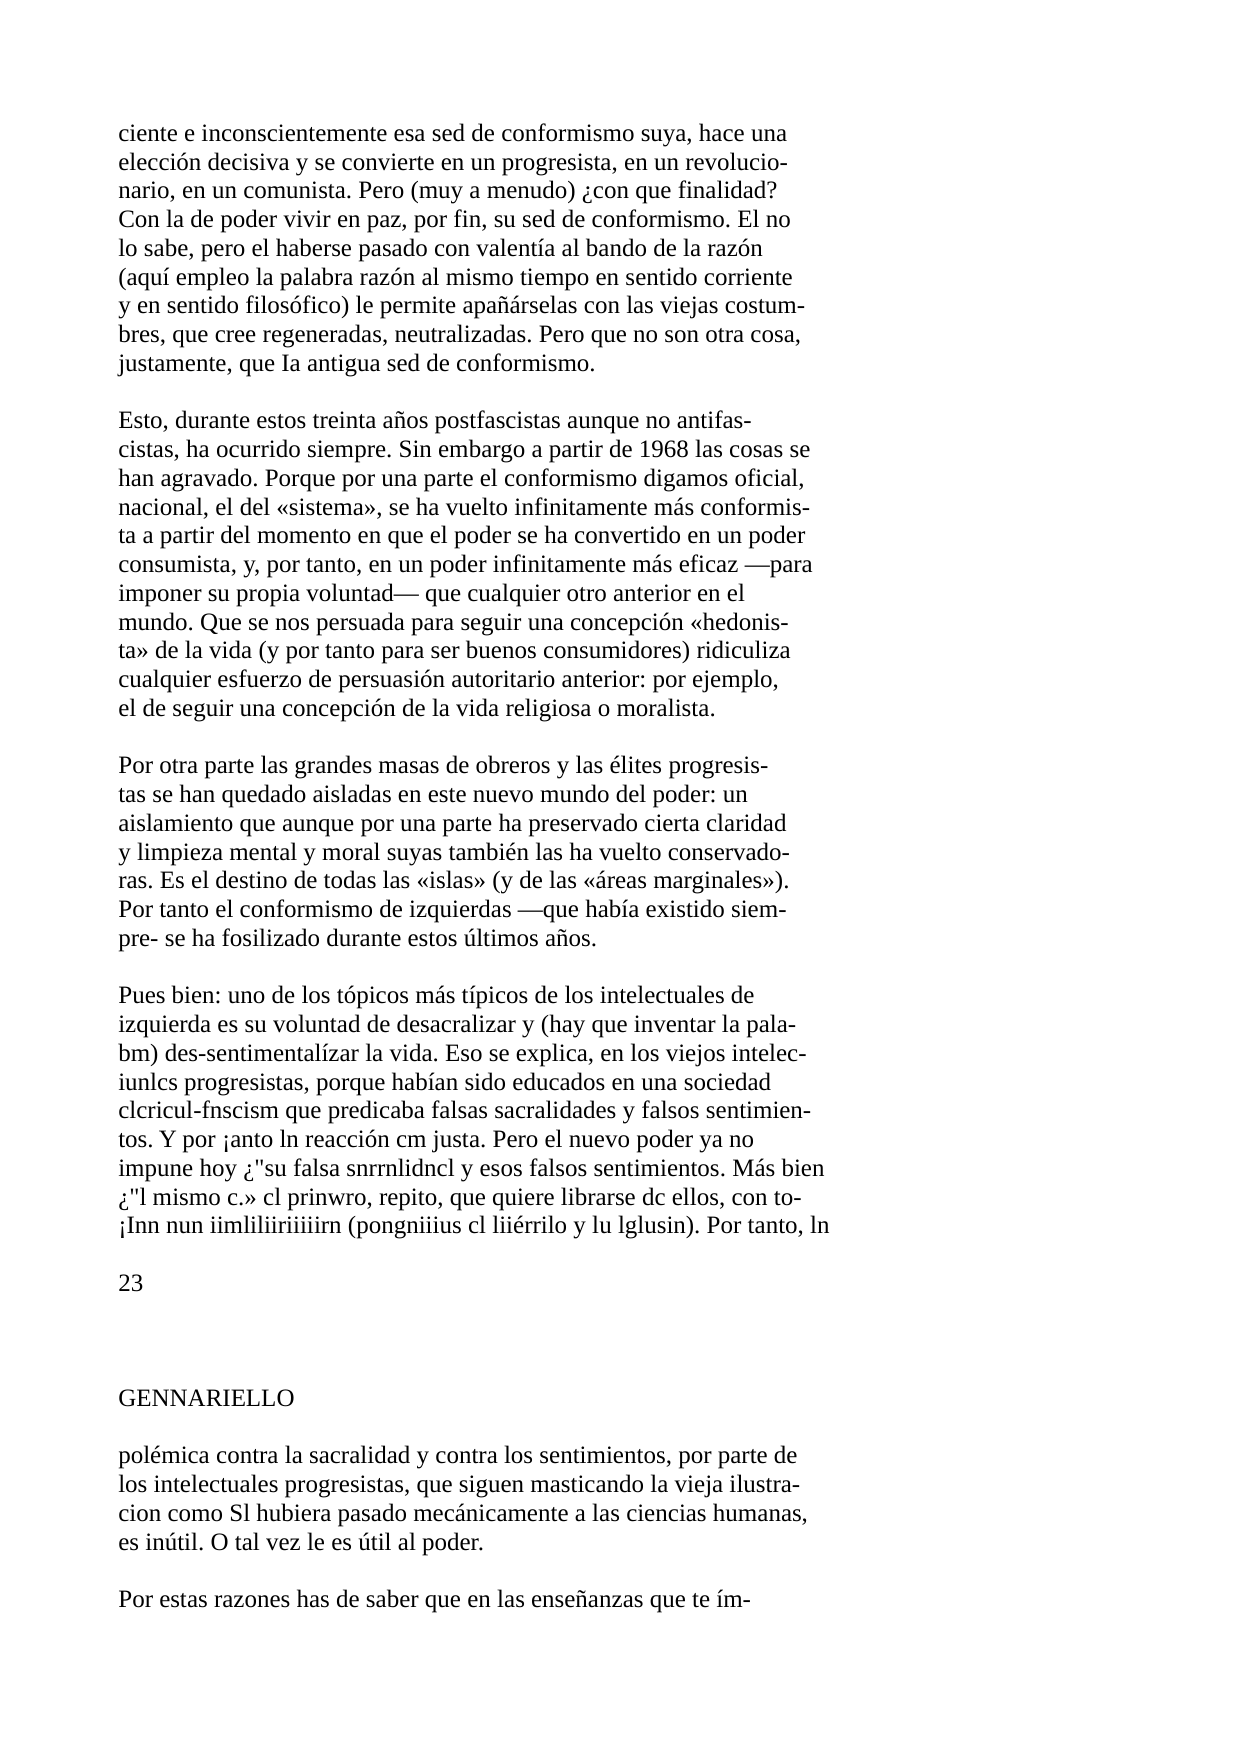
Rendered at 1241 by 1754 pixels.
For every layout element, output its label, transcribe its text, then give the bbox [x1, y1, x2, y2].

text GENNARIELLO [118, 1383, 1122, 1412]
text ciente e inconscientemente esa sed de conformismo suya, hace una [118, 118, 1122, 147]
text (aquí empleo la palabra razón al mismo tiempo en sentido corriente [118, 262, 1122, 291]
text justamente, que Ia antigua sed de conformismo. [118, 348, 1122, 377]
text Pues bien: uno de los tópicos más típicos de los intelectuales de [118, 981, 1122, 1009]
text y limpieza mental y moral suyas también las ha vuelto conservado- [118, 837, 1122, 866]
text elección decisiva y se convierte en un progresista, en un revolucio- [118, 147, 1122, 176]
text Por estas razones has de saber que en las enseñanzas que te ím- [118, 1584, 1122, 1613]
text nario, en un comunista. Pero (muy a menudo) ¿con que finalidad? [118, 176, 1122, 204]
text bm) des-sentimentalízar la vida. Eso se explica, en los viejos intelec- [118, 1038, 1122, 1067]
text es inútil. O tal vez le es útil al poder. [118, 1527, 1122, 1556]
text impune hoy ¿"su falsa snrrnlidncl y esos falsos sentimientos. Más bien [118, 1153, 1122, 1182]
text lo sabe, pero el haberse pasado con valentía al bando de la razón [118, 233, 1122, 262]
text el de seguir una concepción de la vida religiosa o moralista. [118, 693, 1122, 722]
text mundo. Que se nos persuada para seguir una concepción «hedonis- [118, 607, 1122, 636]
text cion como Sl hubiera pasado mecánicamente a las ciencias humanas, [118, 1498, 1122, 1527]
text izquierda es su voluntad de desacralizar y (hay que inventar la pala- [118, 1009, 1122, 1038]
text Con la de poder vivir en paz, por fin, su sed de conformismo. El no [118, 204, 1122, 233]
text tas se han quedado aisladas en este nuevo mundo del poder: un [118, 779, 1122, 808]
text los intelectuales progresistas, que siguen masticando la vieja ilustra- [118, 1469, 1122, 1498]
text aislamiento que aunque por una parte ha preservado cierta claridad [118, 808, 1122, 837]
text ras. Es el destino de todas las «islas» (y de las «áreas marginales»). [118, 866, 1122, 894]
text ¡Inn nun iimliliiriiiiirn (pongniiius cl liiérrilo y lu lglusin). Por tanto, ln [118, 1211, 1122, 1239]
text nacional, el del «sistema», se ha vuelto infinitamente más conformis- [118, 492, 1122, 521]
text polémica contra la sacralidad y contra los sentimientos, por parte de [118, 1441, 1122, 1469]
text imponer su propia voluntad— que cualquier otro anterior en el [118, 578, 1122, 607]
text iunlcs progresistas, porque habían sido educados en una sociedad [118, 1067, 1122, 1096]
text y en sentido filosófico) le permite apañárselas con las viejas costum- [118, 291, 1122, 319]
text bres, que cree regeneradas, neutralizadas. Pero que no son otra cosa, [118, 319, 1122, 348]
text consumista, y, por tanto, en un poder infinitamente más eficaz —para [118, 549, 1122, 578]
text tos. Y por ¡anto ln reacción cm justa. Pero el nuevo poder ya no [118, 1124, 1122, 1153]
text Por otra parte las grandes masas de obreros y las élites progresis- [118, 751, 1122, 779]
text Esto, durante estos treinta años postfascistas aunque no antifas- [118, 406, 1122, 434]
text ta a partir del momento en que el poder se ha convertido en un poder [118, 521, 1122, 549]
text Por tanto el conformismo de izquierdas —que había existido siem- [118, 894, 1122, 923]
text clcricul-fnscism que predicaba falsas sacralidades y falsos sentimien- [118, 1096, 1122, 1124]
text cualquier esfuerzo de persuasión autoritario anterior: por ejemplo, [118, 664, 1122, 693]
text han agravado. Porque por una parte el conformismo digamos oficial, [118, 463, 1122, 492]
text ¿"l mismo c.» cl prinwro, repito, que quiere librarse dc ellos, con to- [118, 1182, 1122, 1211]
text cistas, ha ocurrido siempre. Sin embargo a partir de 1968 las cosas se [118, 434, 1122, 463]
text 23 [118, 1268, 1122, 1297]
text pre- se ha fosilizado durante estos últimos años. [118, 923, 1122, 952]
text ta» de la vida (y por tanto para ser buenos consumidores) ridiculiza [118, 636, 1122, 664]
